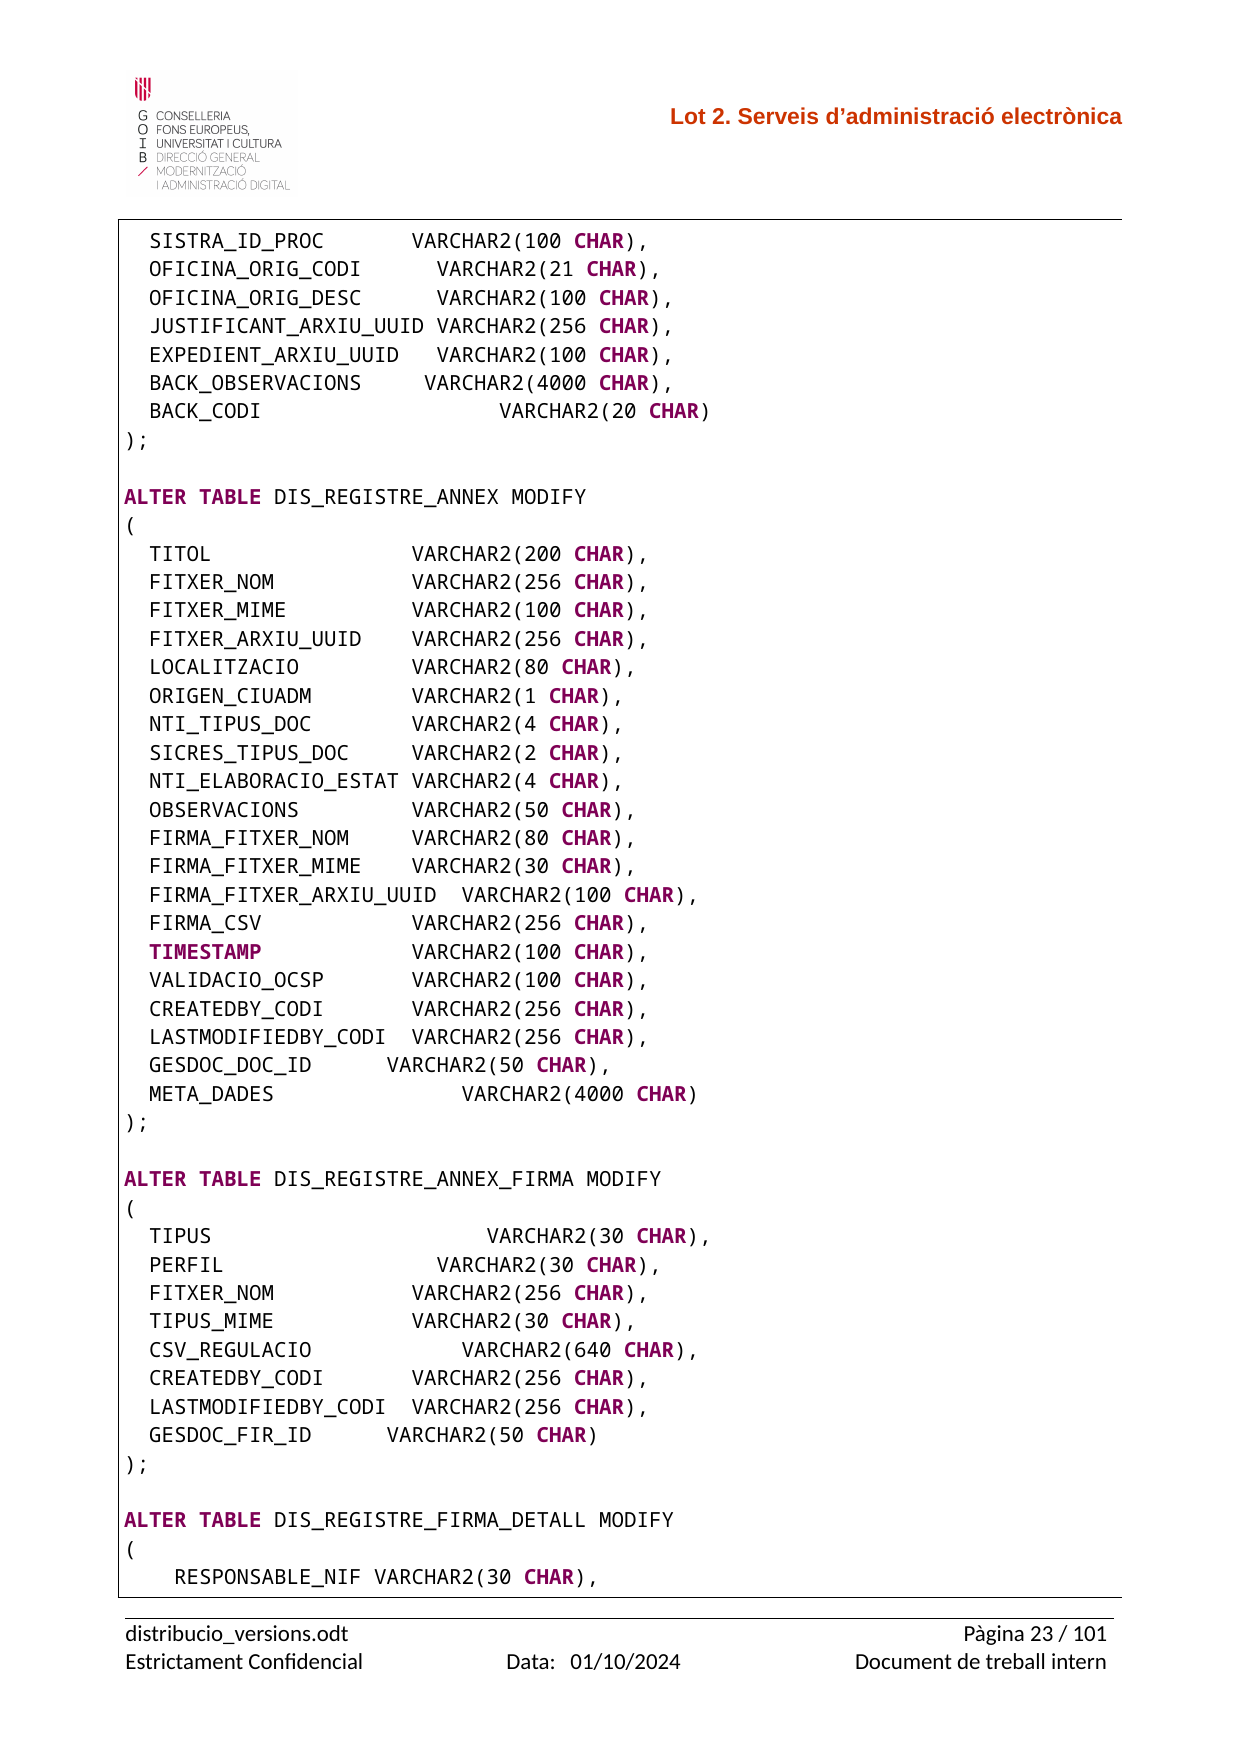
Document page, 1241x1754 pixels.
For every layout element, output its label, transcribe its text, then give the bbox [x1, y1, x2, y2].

table_header SISTRA_ID_PROC VARCHAR2(100 CHAR), OFICINA_ORIG_CODI VARCHAR2(21 CHAR), OFICINA_ORIG_DESC VARCHAR2(100 CHAR), JUSTIFICANT_ARXIU_UUID VARCHAR2(256 CHAR), EXPEDIENT_ARXIU_UUID VARCHAR2(100 CHAR), BACK_OBSERVACIONS VARCHAR2(4000 CHAR), BACK_CODI VARCHAR2(20 CHAR) ); ALTER TABLE DIS_REGISTRE_ANNEX MODIFY ( TITOL VARCHAR2(200 CHAR), FITXER_NOM VARCHAR2(256 CHAR), FITXER_MIME VARCHAR2(100 CHAR), FITXER_ARXIU_UUID VARCHAR2(256 CHAR), LOCALITZACIO VARCHAR2(80 CHAR), ORIGEN_CIUADM VARCHAR2(1 CHAR), NTI_TIPUS_DOC VARCHAR2(4 CHAR), SICRES_TIPUS_DOC VARCHAR2(2 CHAR), NTI_ELABORACIO_ESTAT VARCHAR2(4 CHAR), OBSERVACIONS VARCHAR2(50 CHAR), FIRMA_FITXER_NOM VARCHAR2(80 CHAR), FIRMA_FITXER_MIME VARCHAR2(30 CHAR), FIRMA_FITXER_ARXIU_UUID VARCHAR2(100 CHAR), FIRMA_CSV VARCHAR2(256 CHAR), TIMESTAMP VARCHAR2(100 CHAR), VALIDACIO_OCSP VARCHAR2(100 CHAR), CREATEDBY_CODI VARCHAR2(256 CHAR), LASTMODIFIEDBY_CODI VARCHAR2(256 CHAR), GESDOC_DOC_ID VARCHAR2(50 CHAR), META_DADES VARCHAR2(4000 CHAR) ); ALTER TABLE DIS_REGISTRE_ANNEX_FIRMA MODIFY ( TIPUS VARCHAR2(30 CHAR), PERFIL VARCHAR2(30 CHAR), FITXER_NOM VARCHAR2(256 CHAR), TIPUS_MIME VARCHAR2(30 CHAR), CSV_REGULACIO VARCHAR2(640 CHAR), CREATEDBY_CODI VARCHAR2(256 CHAR), LASTMODIFIEDBY_CODI VARCHAR2(256 CHAR), GESDOC_FIR_ID VARCHAR2(50 CHAR) ); ALTER TABLE DIS_REGISTRE_FIRMA_DETALL MODIFY ( RESPONSABLE_NIF VARCHAR2(30 CHAR), [119, 220, 1122, 1597]
picture [126, 70, 299, 197]
